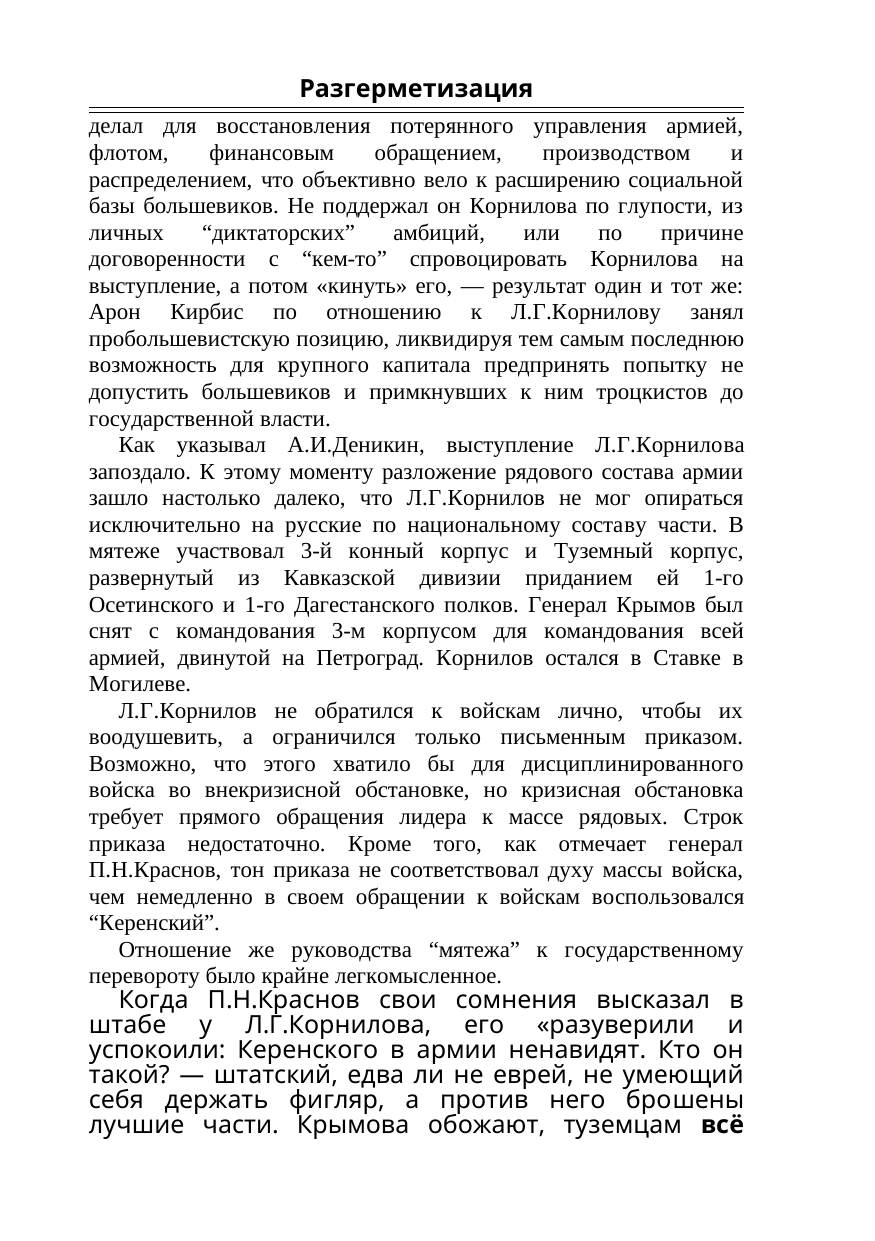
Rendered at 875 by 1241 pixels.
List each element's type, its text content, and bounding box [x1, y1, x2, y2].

text Как указывал А.И.Деникин, выступление Л.Г.Корнило­ва запоздало. К этому моменту разложение рядового состава армии зашло настолько далеко, что Л.Г.Корнилов не мог опираться исключительно на русские по национальному соста­ву части. В мятеже участвовал 3-й конный корпус и Туземный корпус, развернутый из Кавказской дивизии приданием ей 1-го Осетинского и 1‑го Дагестанского полков. Генерал Крымов был снят с командования 3-м корпусом для командова­ния всей армией, двинутой на Петроград. Корнилов остался в Ставке в Могилеве. [89, 431, 744, 697]
text Л.Г.Корнилов не обратился к войскам лично, чтобы их воодушевить, а ограничился только письменным приказом. Возможно, что этого хватило бы для дисциплинированного войска во внекризисной обстановке, но кризисная обстановка требует прямого обращения лидера к массе рядовых. Строк приказа недостаточно. Кроме того, как отмечает генерал П.Н.Краснов, тон приказа не соответствовал духу массы войска, чем немедленно в своем обращении к войскам во­спользовался “Керенский”. [89, 697, 744, 936]
text Отношение же руководства “мятежа” к государственному перевороту было крайне легкомысленное. [89, 936, 744, 989]
text Когда П.Н.Краснов свои сомнения высказал в штабе у Л.Г.Корнилова, его «разуверили и успокоили: Керенского в армии ненавидят. Кто он такой? — штатский, едва ли не еврей, не умеющий себя держать фигляр, а против него бро­шены лучшие части. Крымова обожают, туземцам всё [89, 989, 744, 1139]
text делал для восстановления потерянного управления армией, флотом, финансовым обращением, производством и распределением, что объективно вело к расширению социальной базы большеви­ков. Не поддержал он Корнилова по глупости, из личных “диктаторских” амбиций, или по причине договоренности с “кем-то” спровоцировать Корнилова на выступление, а потом «кинуть» его, — результат один и тот же: Арон Кирбис по отношению к Л.Г.Корнилову занял пробольшевистскую позицию, ликви­дируя тем самым последнюю возможность для крупного ка­питала предпринять попытку не допустить большевиков и примкнувших к ним троцкистов до государственной власти. [89, 113, 744, 431]
